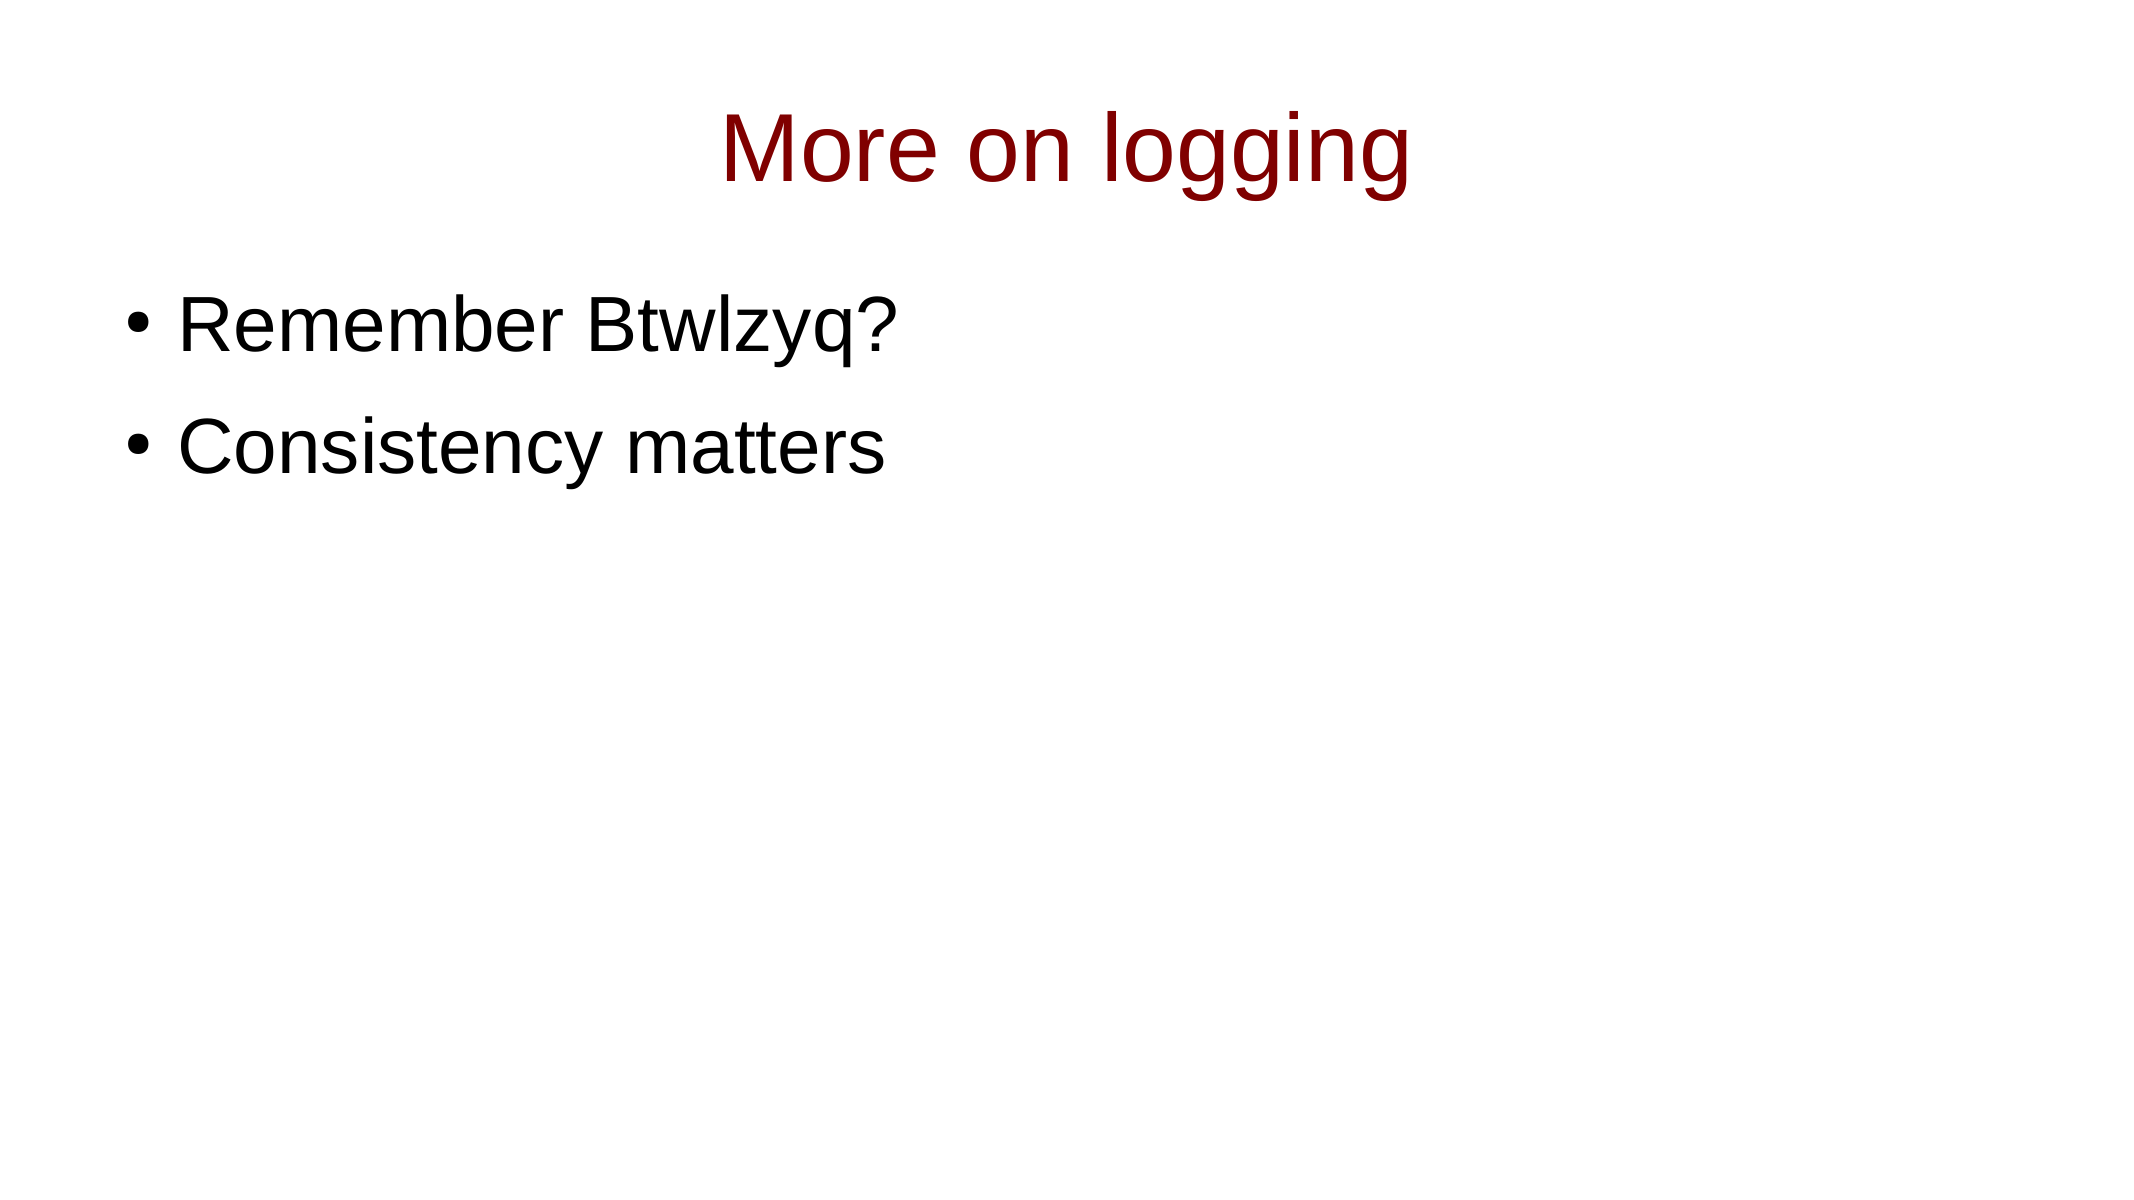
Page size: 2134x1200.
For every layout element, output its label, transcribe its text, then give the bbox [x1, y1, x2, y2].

title More on logging [106, 47, 2027, 249]
list Remember Btwlzyq? Consistency matters [106, 280, 1984, 977]
